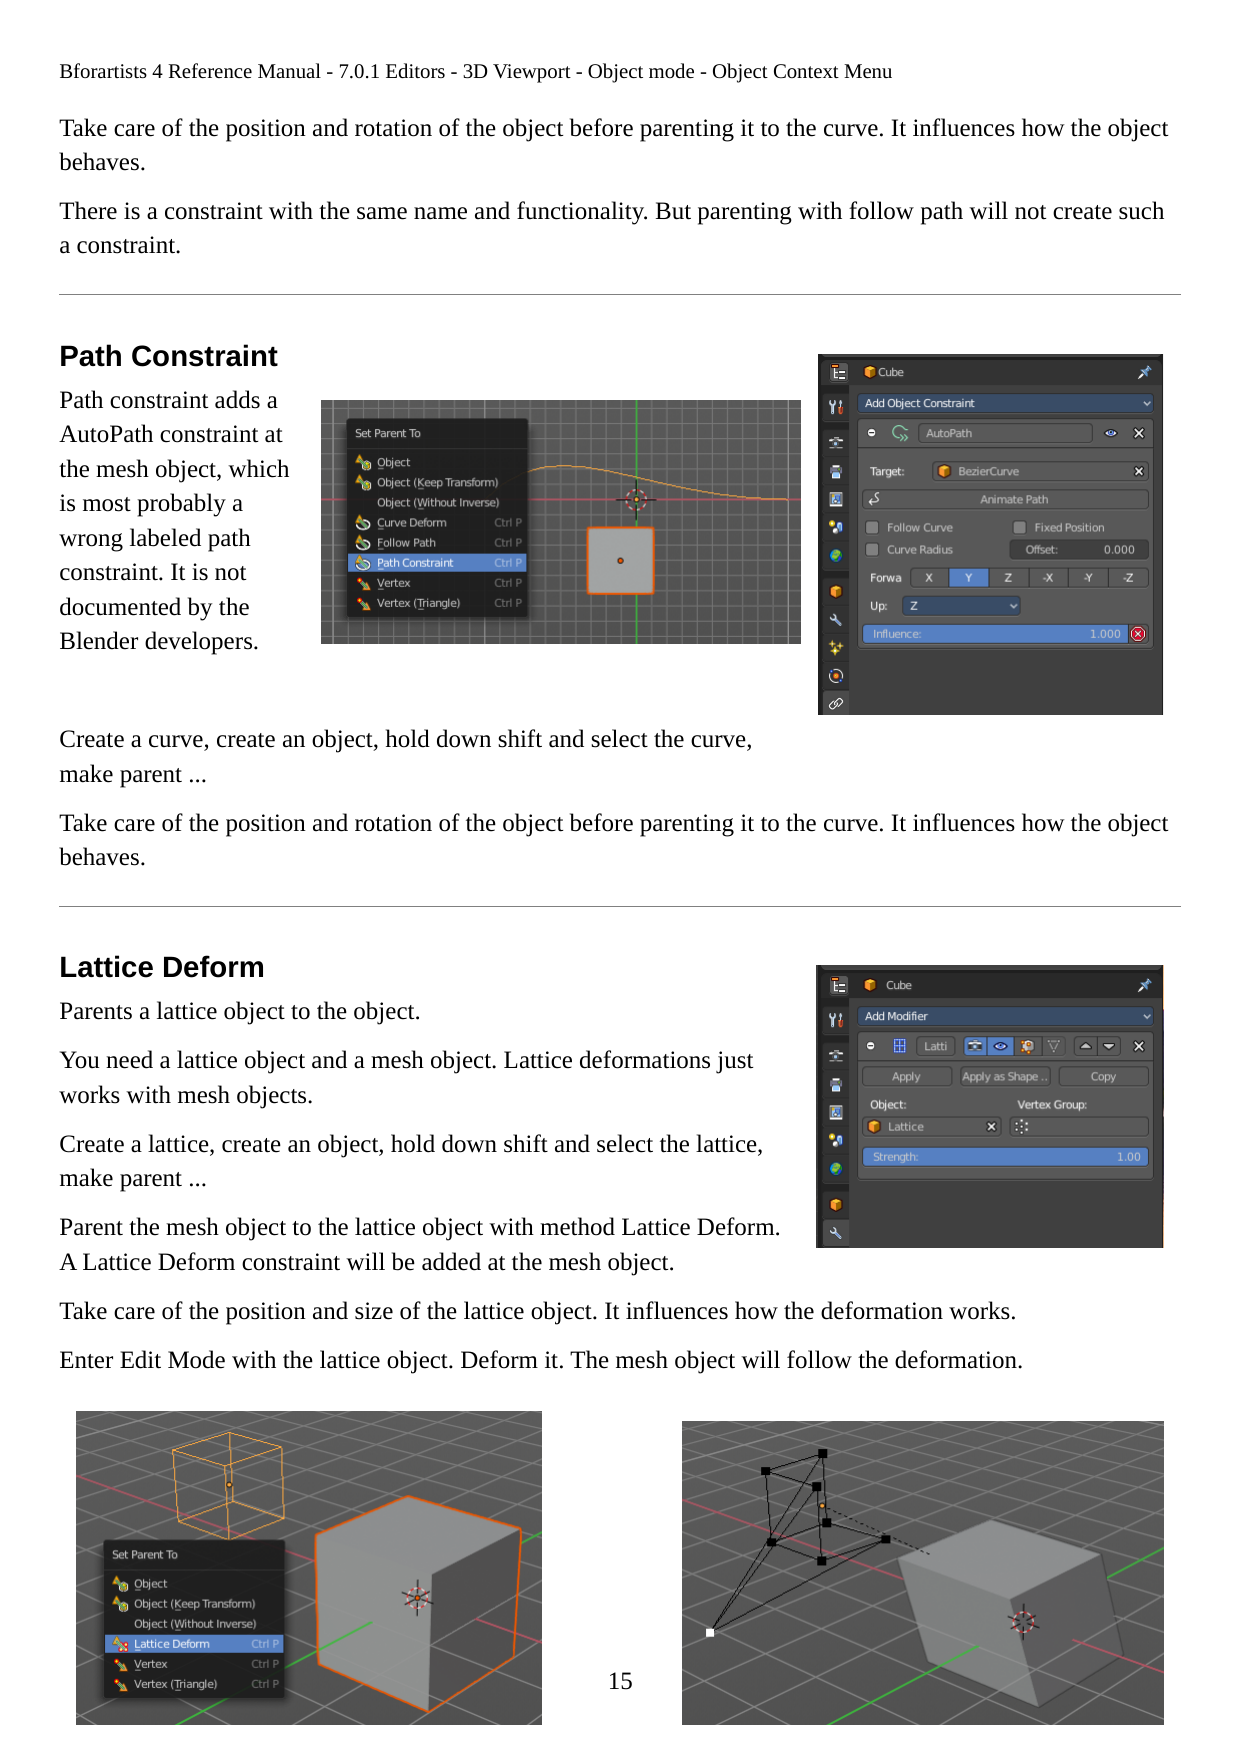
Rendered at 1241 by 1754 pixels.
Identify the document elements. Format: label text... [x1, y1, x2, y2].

text Parents a lattice object to the object. [59, 996, 816, 1025]
picture [682, 1421, 1164, 1725]
picture [76, 1411, 542, 1725]
text Path constraint adds a AutoPath constraint at the mesh object, which is most probably a wrong labeled path constraint. It is not documented by the Blender developers. [59, 385, 818, 655]
text Create a lattice, create an object, hold down shift and select the lattice, make parent ... [59, 1129, 816, 1192]
text There is a constraint with the same name and functionality. But parenting with follow path will not create such a constraint. [59, 196, 1181, 259]
text [1164, 385, 1181, 655]
text Take care of the position and rotation of the object before parenting it to the curve. It influences how the object behaves. [59, 113, 1181, 176]
text Create a curve, create an object, hold down shift and select the curve, make parent ... [59, 724, 1181, 787]
subtitle Lattice Deform [59, 950, 1181, 984]
picture [816, 965, 1164, 1248]
subtitle Path Constraint [59, 338, 1181, 372]
picture [321, 400, 801, 644]
text Parent the mesh object to the lattice object with method Lattice Deform. A Lattice Deform constraint will be added at the mesh object. [59, 1212, 1181, 1276]
text Enter Edit Mode with the lattice object. Deform it. The mesh object will follow the deformation. [59, 1345, 1181, 1374]
text You need a lattice object and a mesh object. Lattice deformations just works with mesh objects. [59, 1045, 816, 1108]
picture [818, 354, 1164, 715]
text Take care of the position and rotation of the object before parenting it to the curve. It influences how the object behaves. [59, 808, 1181, 871]
text Take care of the position and size of the lattice object. It influences how the deformation works. [59, 1296, 1181, 1325]
